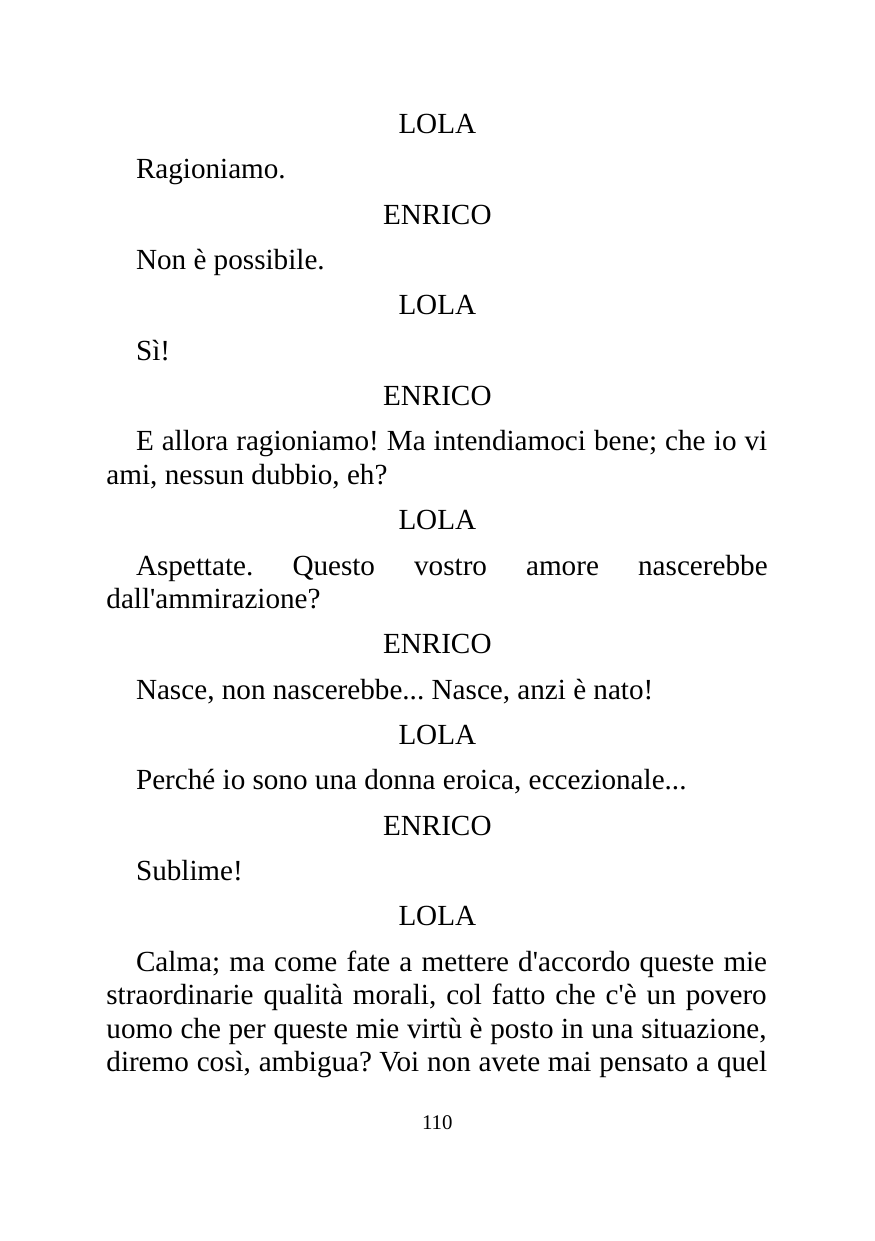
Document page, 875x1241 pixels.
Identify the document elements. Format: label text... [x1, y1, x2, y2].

text ENRICO [106, 197, 768, 230]
text LOLA [106, 898, 768, 932]
text LOLA [106, 287, 768, 321]
text E allora ragioniamo! Ma intendiamoci bene; che io vi ami, nessun dubbio, eh? [106, 423, 768, 491]
text Perché io sono una donna eroica, eccezionale... [106, 762, 768, 796]
text ENRICO [106, 378, 768, 412]
text Sì! [106, 333, 768, 366]
text ENRICO [106, 626, 768, 660]
text LOLA [106, 717, 768, 751]
text Non è possibile. [106, 242, 768, 276]
text Sublime! [106, 853, 768, 887]
text Ragioniamo. [106, 152, 768, 185]
text Aspettate. Questo vostro amore nascerebbe dall'ammirazione? [106, 548, 768, 615]
text ENRICO [106, 808, 768, 841]
text LOLA [106, 106, 768, 140]
text LOLA [106, 502, 768, 536]
text Nasce, non nascerebbe... Nasce, anzi è nato! [106, 672, 768, 705]
text Calma; ma come fate a mettere d'accordo queste mie straordinarie qualità morali, col fatto che c'è un povero uomo che per queste mie virtù è posto in una situazione, diremo così, ambigua? Voi non avete mai pensato a quel [106, 944, 768, 1078]
